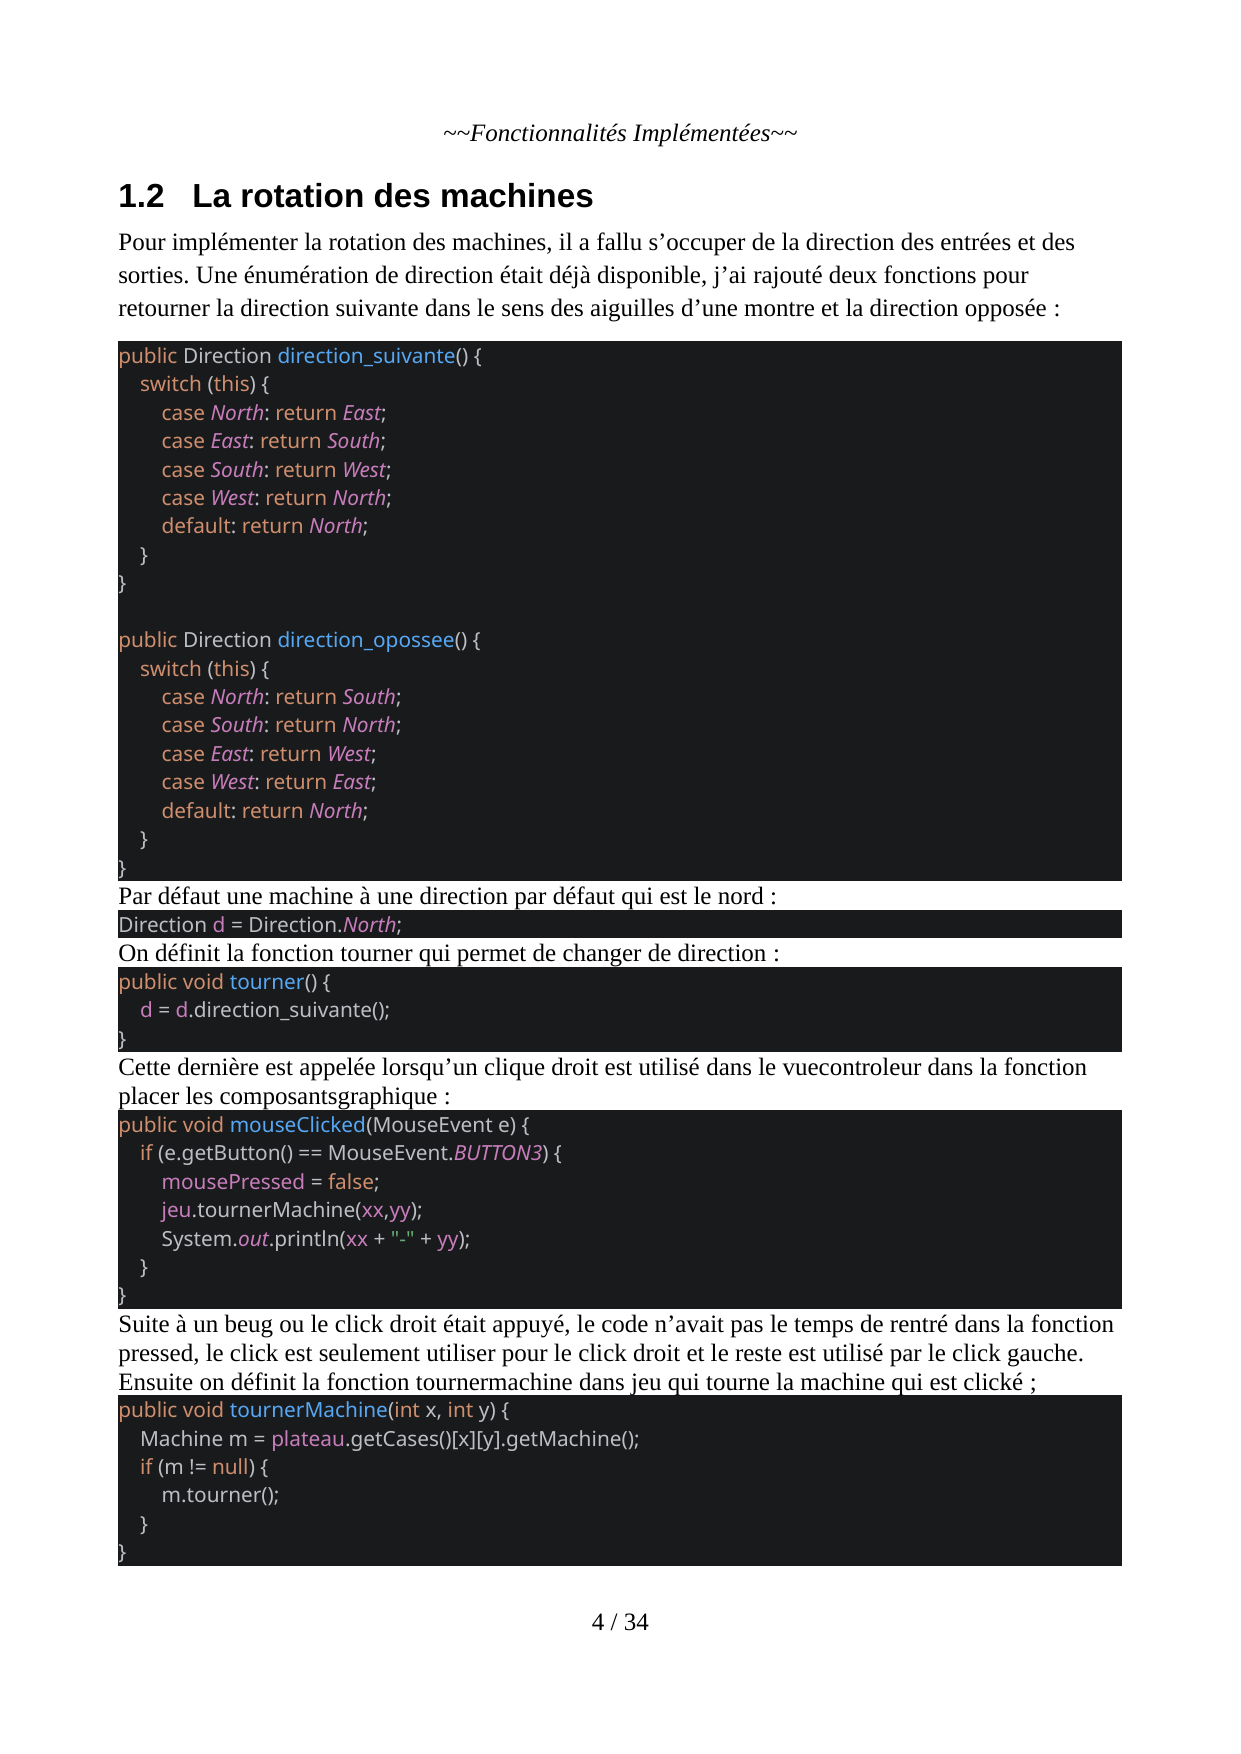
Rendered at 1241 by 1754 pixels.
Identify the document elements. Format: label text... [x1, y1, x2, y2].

text Direction d = Direction.North; [118, 910, 1122, 938]
text public void tourner() { d = d.direction_suivante(); } [118, 967, 1122, 1052]
text public Direction direction_suivante() { switch (this) { case North: return East; case East: return South; case South: return West; case West: return North; default: return North; } } public Direction direction_opossee() { switch (this) { case North: return South; case South: return North; case East: return West; case West: return East; default: return North; } } [118, 341, 1122, 881]
text Pour implémenter la rotation des machines, il a fallu s’occuper de la direction des entrées et des sorties. Une énumération de direction était déjà disponible, j’ai rajouté deux fonctions pour retourner la direction suivante dans le sens des aiguilles d’une montre et la direction opposée : [118, 227, 1122, 322]
text On définit la fonction tourner qui permet de changer de direction : [118, 938, 1122, 967]
text Ensuite on définit la fonction tournermachine dans jeu qui tourne la machine qui est clické ; [118, 1367, 1122, 1395]
text Suite à un beug ou le click droit était appuyé, le code n’avait pas le temps de rentré dans la fonction pressed, le click est seulement utiliser pour le click droit et le reste est utilisé par le click gauche. [118, 1309, 1122, 1367]
subtitle La rotation des machines [118, 176, 1122, 215]
text Cette dernière est appelée lorsqu’un clique droit est utilisé dans le vuecontroleur dans la fonction placer les composantsgraphique : [118, 1052, 1122, 1110]
text public void tournerMachine(int x, int y) { Machine m = plateau.getCases()[x][y].getMachine(); if (m != null) { m.tourner(); } } [118, 1395, 1122, 1566]
text public void mouseClicked(MouseEvent e) { if (e.getButton() == MouseEvent.BUTTON3) { mousePressed = false; jeu.tournerMachine(xx,yy); System.out.println(xx + "-" + yy); } } [118, 1110, 1122, 1309]
text Par défaut une machine à une direction par défaut qui est le nord : [118, 881, 1122, 910]
